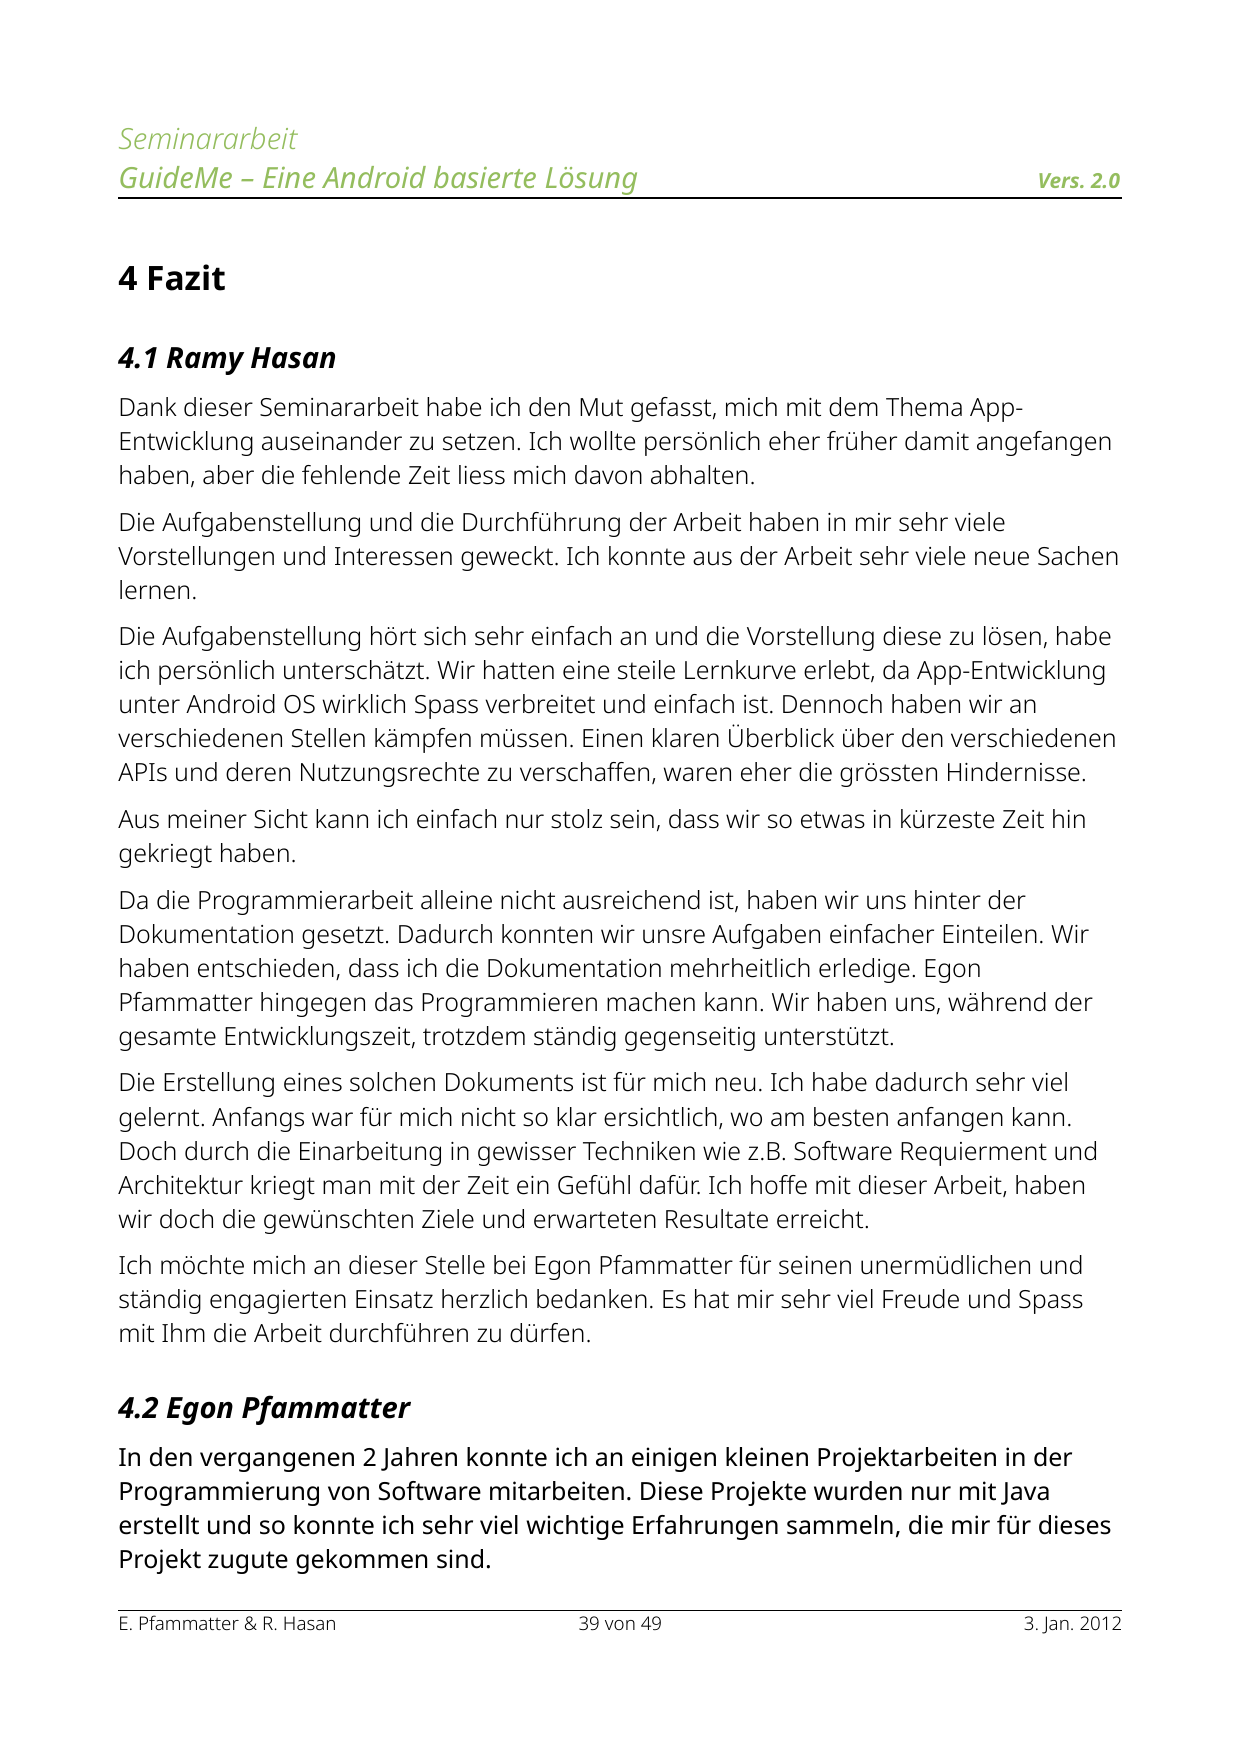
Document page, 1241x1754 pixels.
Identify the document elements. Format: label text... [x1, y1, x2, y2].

text Ich möchte mich an dieser Stelle bei Egon Pfammatter für seinen unermüdlichen und ständig engagierten Einsatz herzlich bedanken. Es hat mir sehr viel Freude und Spass mit Ihm die Arbeit durchführen zu dürfen. [118, 1248, 1122, 1350]
text Da die Programmierarbeit alleine nicht ausreichend ist, haben wir uns hinter der Dokumentation gesetzt. Dadurch konnten wir unsre Aufgaben einfacher Einteilen. Wir haben entschieden, dass ich die Dokumentation mehrheitlich erledige. Egon Pfammatter hingegen das Programmieren machen kann. Wir haben uns, während der gesamte Entwicklungszeit, trotzdem ständig gegenseitig unterstützt. [118, 882, 1122, 1053]
text Dank dieser Seminararbeit habe ich den Mut gefasst, mich mit dem Thema App-Entwicklung auseinander zu setzen. Ich wollte persönlich eher früher damit angefangen haben, aber die fehlende Zeit liess mich davon abhalten. [118, 389, 1122, 492]
subtitle 4.2 Egon Pfammatter [118, 1388, 1122, 1427]
subtitle 4.1 Ramy Hasan [118, 337, 1122, 377]
text In den vergangenen 2 Jahren konnte ich an einigen kleinen Projektarbeiten in der Programmierung von Software mitarbeiten. Diese Projekte wurden nur mit Java erstellt und so konnte ich sehr viel wichtige Erfahrungen sammeln, die mir für dieses Projekt zugute gekommen sind. [118, 1440, 1122, 1576]
subtitle 4 Fazit [118, 254, 1122, 300]
text Die Aufgabenstellung und die Durchführung der Arbeit haben in mir sehr viele Vorstellungen und Interessen geweckt. Ich konnte aus der Arbeit sehr viele neue Sachen lernen. [118, 504, 1122, 606]
text Aus meiner Sicht kann ich einfach nur stolz sein, dass wir so etwas in kürzeste Zeit hin gekriegt haben. [118, 802, 1122, 870]
text Die Aufgabenstellung hört sich sehr einfach an und die Vorstellung diese zu lösen, habe ich persönlich unterschätzt. Wir hatten eine steile Lernkurve erlebt, da App-Entwicklung unter Android OS wirklich Spass verbreitet und einfach ist. Dennoch haben wir an verschiedenen Stellen kämpfen müssen. Einen klaren Überblick über den verschiedenen APIs und deren Nutzungsrechte zu verschaffen, waren eher die grössten Hindernisse. [118, 619, 1122, 789]
text Die Erstellung eines solchen Dokuments ist für mich neu. Ich habe dadurch sehr viel gelernt. Anfangs war für mich nicht so klar ersichtlich, wo am besten anfangen kann. Doch durch die Einarbeitung in gewisser Techniken wie z.B. Software Requierment und Architektur kriegt man mit der Zeit ein Gefühl dafür. Ich hoffe mit dieser Arbeit, haben wir doch die gewünschten Ziele und erwarteten Resultate erreicht. [118, 1065, 1122, 1235]
